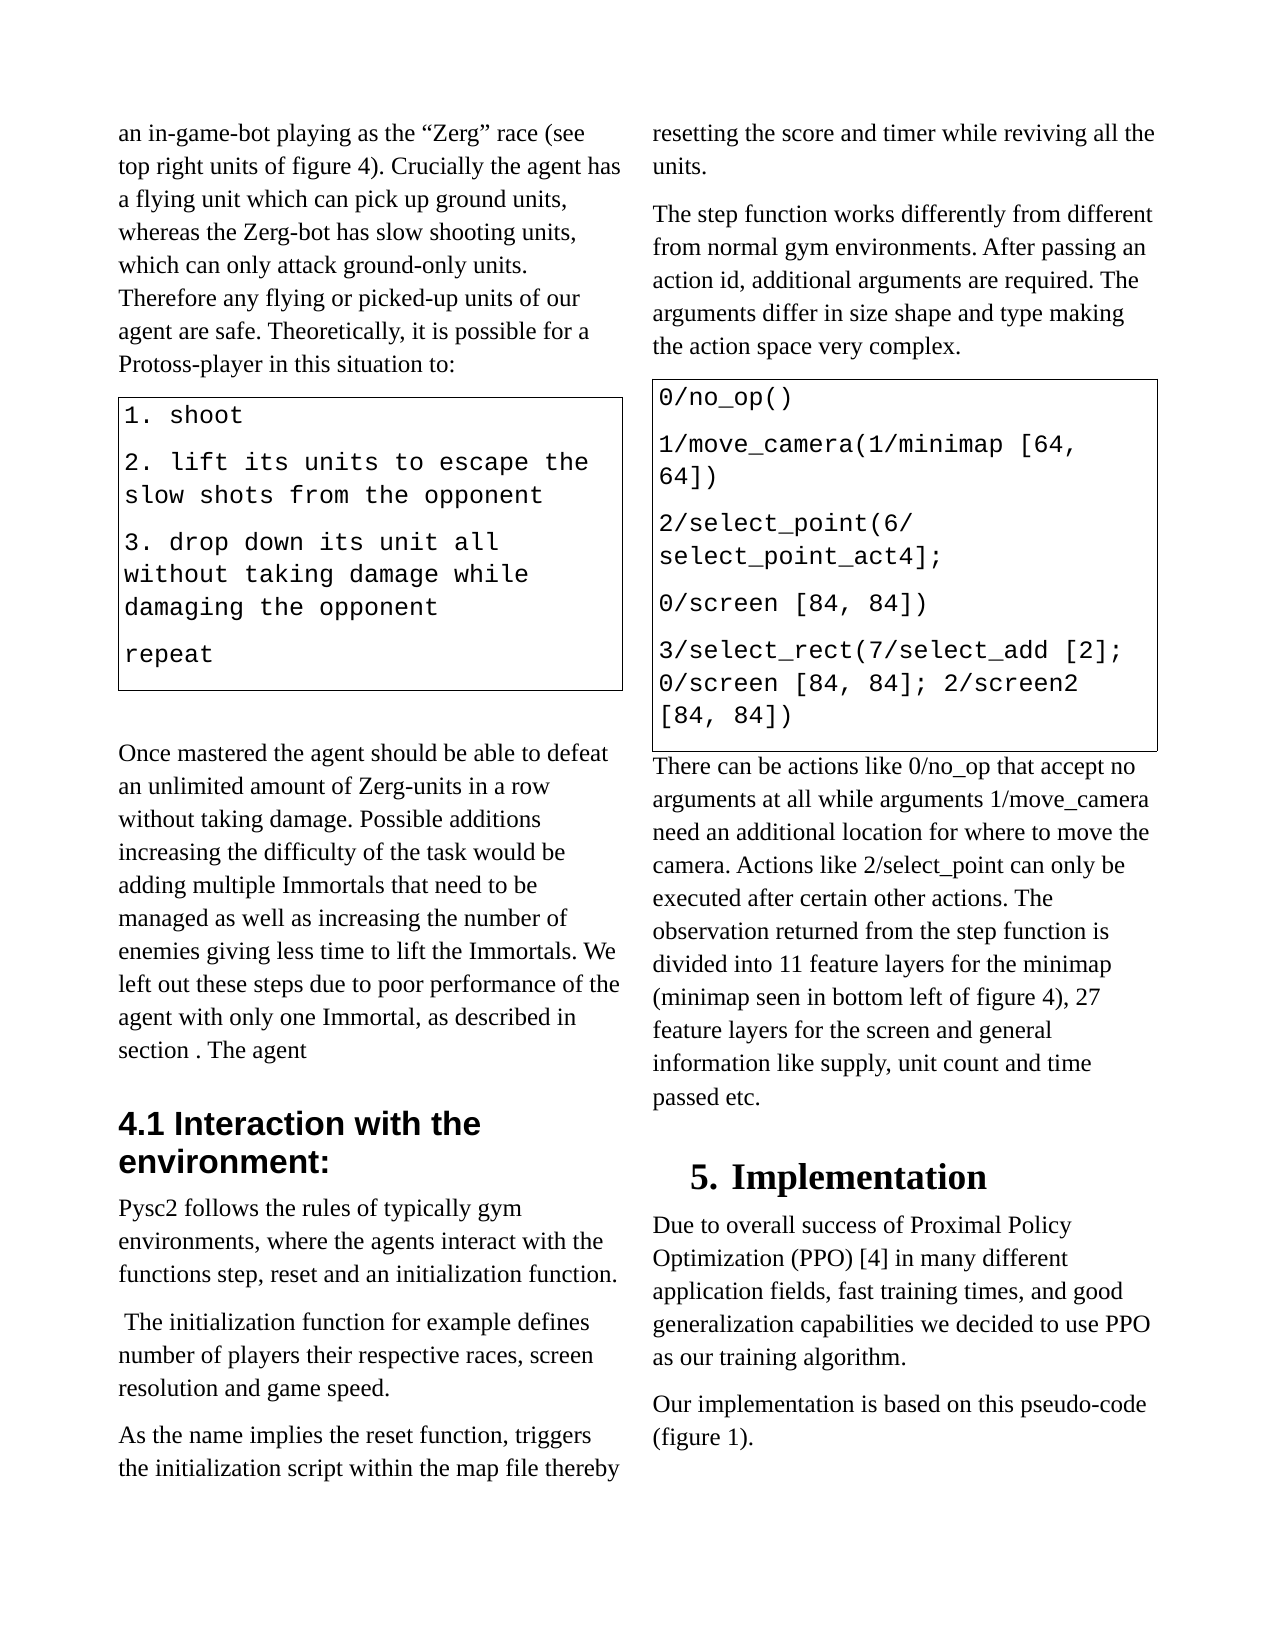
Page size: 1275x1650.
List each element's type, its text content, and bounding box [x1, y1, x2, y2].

text The step function works differently from different from normal gym environments. After passing an action id, additional arguments are required. The arguments differ in size shape and type making the action space very complex. [652, 199, 1157, 359]
text resetting the score and timer while reviving all the units. [652, 118, 1157, 180]
text There can be actions like 0/no_op that accept no arguments at all while arguments 1/move_camera need an additional location for where to move the camera. Actions like 2/select_point can only be executed after certain other actions. The observation returned from the step function is divided into 11 feature layers for the minimap (minimap seen in bottom left of figure 4), 27 feature layers for the screen and general information like supply, unit count and time passed etc. [652, 752, 1157, 1110]
text Due to overall success of Proximal Policy Optimization (PPO) [4] in many different application fields, fast training times, and good generalization capabilities we decided to use PPO as our training algorithm. [652, 1210, 1157, 1371]
text Pysc2 follows the rules of typically gym environments, where the agents interact with the functions step, reset and an initialization function. [118, 1193, 622, 1288]
text an in-game-bot playing as the “Zerg” race (see top right units of figure 4). Crucially the agent has a flying unit which can pick up ground units, whereas the Zerg-bot has slow shooting units, which can only attack ground-only units. Therefore any flying or picked-up units of our agent are safe. Theoretically, it is possible for a Protoss-player in this situation to: [118, 118, 622, 378]
text Our implementation is based on this pseudo-code (figure 1). [652, 1389, 1157, 1451]
subtitle Implementation [690, 1155, 1157, 1198]
table_header 1. shoot 2. lift its units to escape the slow shots from the opponent 3. drop down its unit all without taking damage while damaging the opponent repeat [119, 398, 622, 690]
text Once mastered the agent should be able to defeat an unlimited amount of Zerg-units in a row without taking damage. Possible additions increasing the difficulty of the task would be adding multiple Immortals that need to be managed as well as increasing the number of enemies giving less time to lift the Immortals. We left out these steps due to poor performance of the agent with only one Immortal, as described in section . The agent [118, 738, 622, 1064]
text As the name implies the reset function, triggers the initialization script within the map file thereby [118, 1421, 622, 1482]
text The initialization function for example defines number of players their respective races, screen resolution and game speed. [118, 1307, 622, 1402]
subtitle 4.1 Interaction with the environment: [118, 1103, 622, 1181]
table_header 0/no_op() 1/move_camera(1/minimap [64, 64]) 2/select_point(6/select_point_act4]; 0/screen [84, 84]) 3/select_rect(7/select_add [2]; 0/screen [84, 84]; 2/screen2 [84, 84]) [653, 380, 1157, 751]
